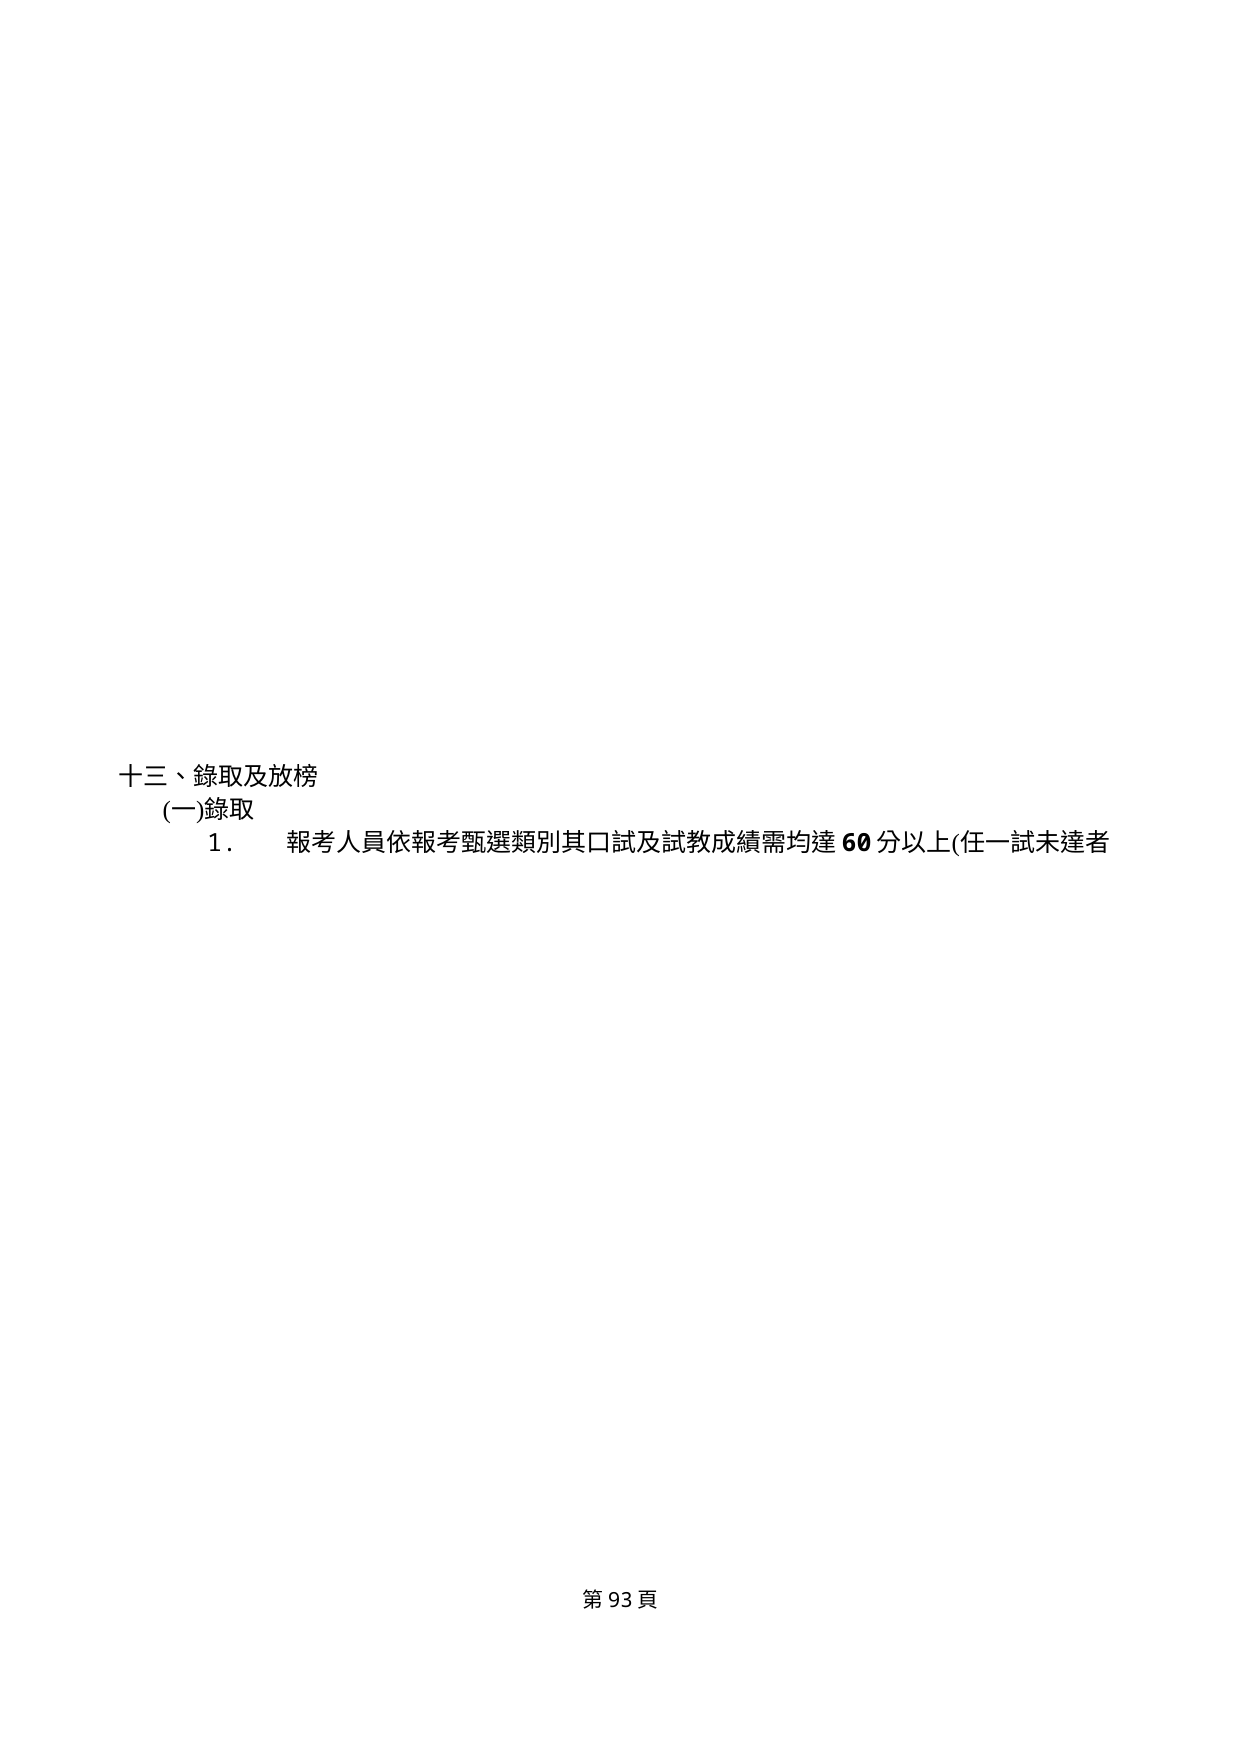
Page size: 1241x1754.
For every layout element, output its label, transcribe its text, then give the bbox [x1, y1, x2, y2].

text (一)錄取 [162, 792, 1122, 825]
list 報考人員依報考甄選類別其口試及試教成績需均達60分以上(任一試未達者 [207, 825, 1122, 858]
text 十三、錄取及放榜 [118, 758, 1122, 792]
